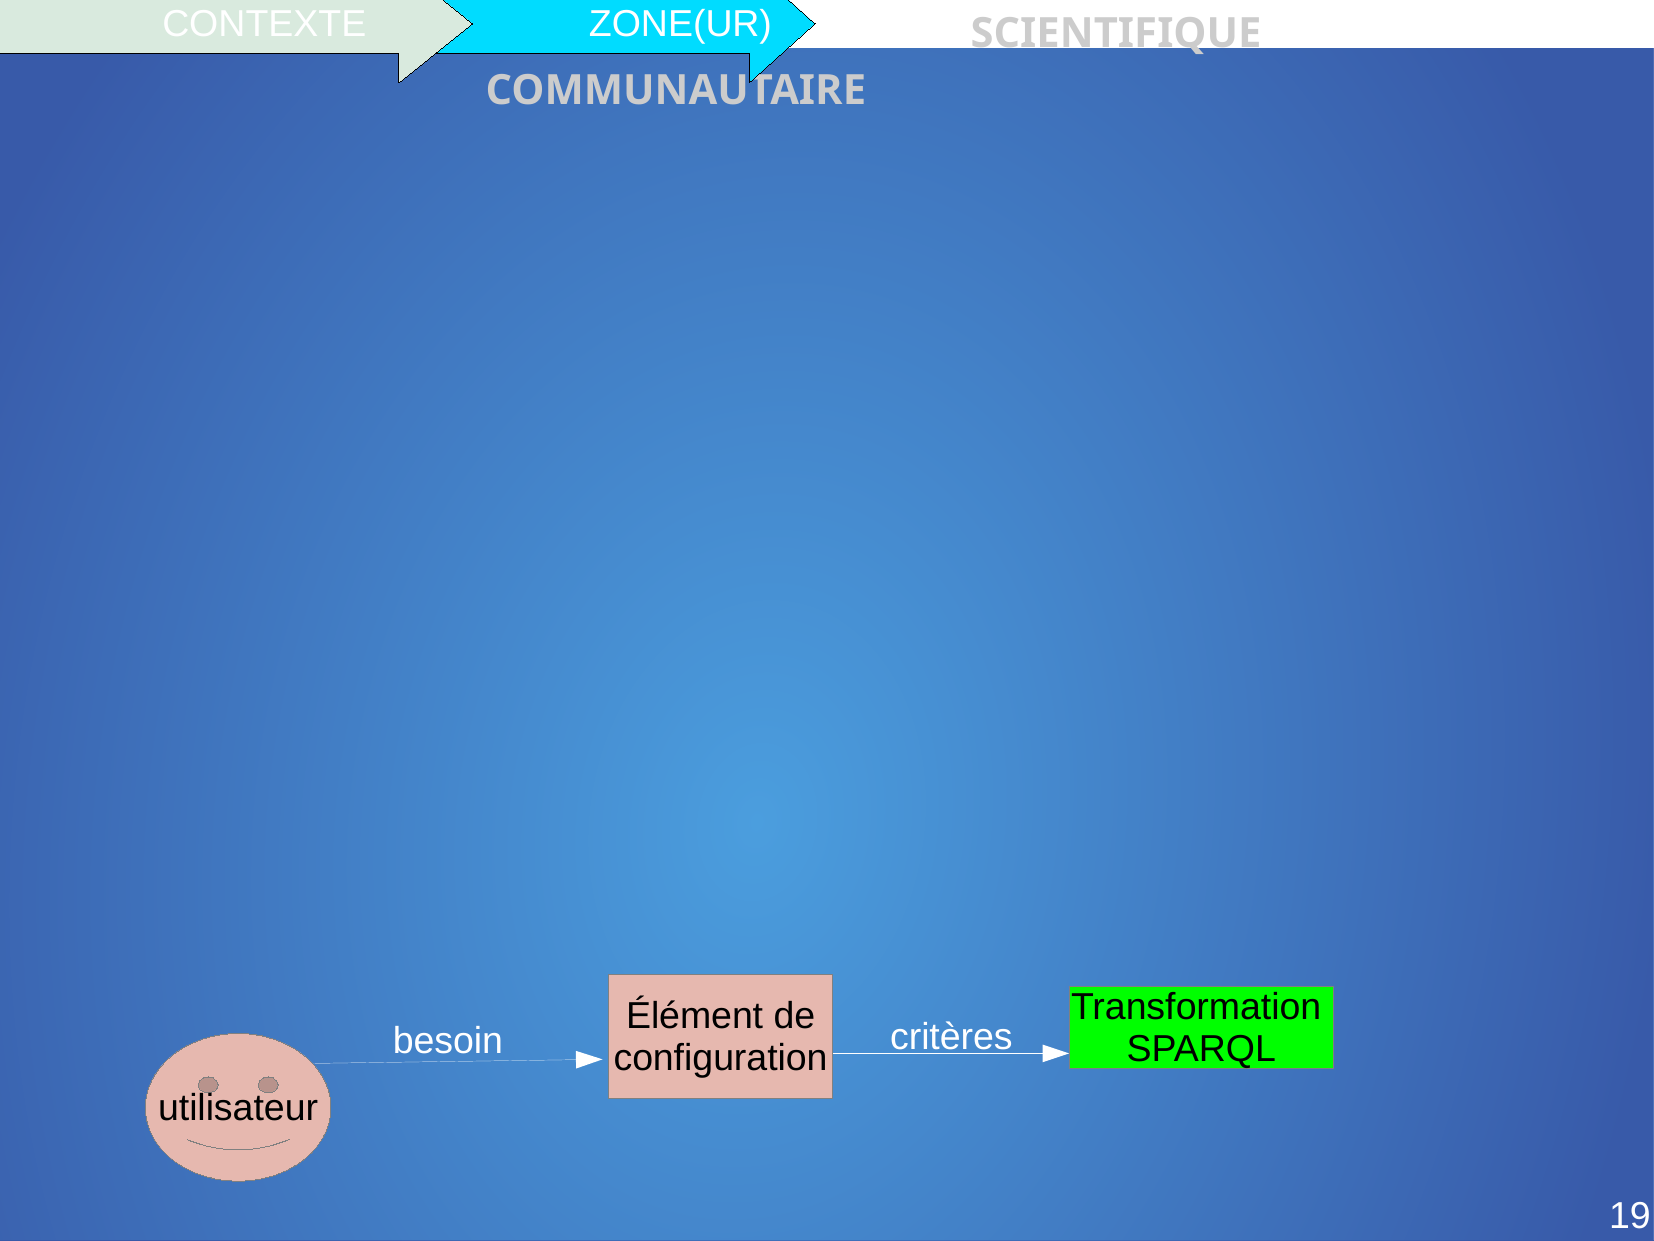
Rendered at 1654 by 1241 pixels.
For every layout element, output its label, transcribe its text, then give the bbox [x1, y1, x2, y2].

text_box ZONE(UR) [436, 0, 816, 83]
text_box critères [875, 1008, 1028, 1066]
text_box Transformation SPARQL [1069, 986, 1334, 1069]
text_box utilisateur [145, 1033, 331, 1182]
text_box besoin [378, 1012, 531, 1069]
picture [0, 48, 1654, 1241]
text_box Élément de configuration [608, 974, 833, 1099]
text_box CONTEXTE [0, 0, 473, 83]
